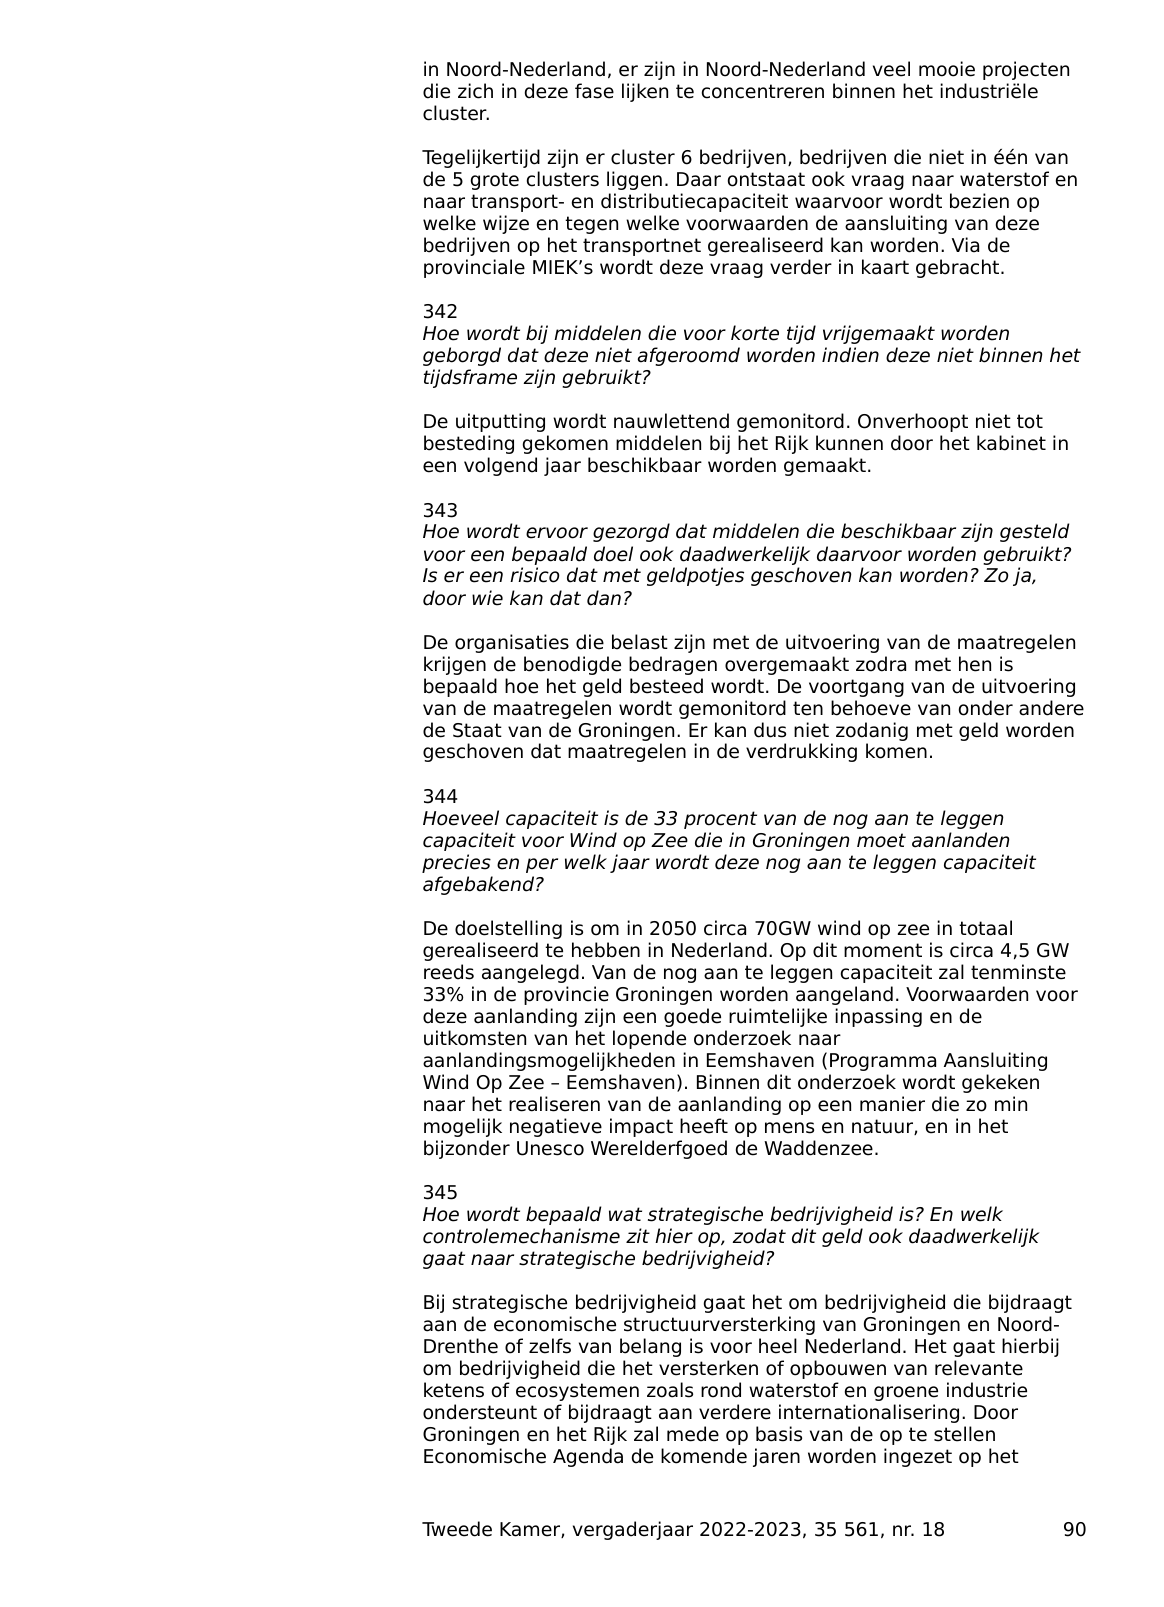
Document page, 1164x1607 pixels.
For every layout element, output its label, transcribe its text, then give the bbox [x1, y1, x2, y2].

text Hoe wordt ervoor gezorgd dat middelen die beschikbaar zijn gesteld voor een bepaald doel ook daadwerkelijk daarvoor worden gebruikt? Is er een risico dat met geldpotjes geschoven kan worden? Zo ja, door wie kan dat dan? [422, 521, 1087, 609]
text De uitputting wordt nauwlettend gemonitord. Onverhoopt niet tot besteding gekomen middelen bij het Rijk kunnen door het kabinet in een volgend jaar beschikbaar worden gemaakt. [422, 411, 1087, 477]
text Hoeveel capaciteit is de 33 procent van de nog aan te leggen capaciteit voor Wind op Zee die in Groningen moet aanlanden precies en per welk jaar wordt deze nog aan te leggen capaciteit afgebakend? [422, 808, 1087, 896]
text Tegelijkertijd zijn er cluster 6 bedrijven, bedrijven die niet in één van de 5 grote clusters liggen. Daar ontstaat ook vraag naar waterstof en naar transport- en distributiecapaciteit waarvoor wordt bezien op welke wijze en tegen welke voorwaarden de aansluiting van deze bedrijven op het transportnet gerealiseerd kan worden. Via de provinciale MIEK’s wordt deze vraag verder in kaart gebracht. [422, 147, 1087, 279]
text De doelstelling is om in 2050 circa 70GW wind op zee in totaal gerealiseerd te hebben in Nederland. Op dit moment is circa 4,5 GW reeds aangelegd. Van de nog aan te leggen capaciteit zal tenminste 33% in de provincie Groningen worden aangeland. Voorwaarden voor deze aanlanding zijn een goede ruimtelijke inpassing en de uitkomsten van het lopende onderzoek naar aanlandingsmogelijkheden in Eemshaven (Programma Aansluiting Wind Op Zee – Eemshaven). Binnen dit onderzoek wordt gekeken naar het realiseren van de aanlanding op een manier die zo min mogelijk negatieve impact heeft op mens en natuur, en in het bijzonder Unesco Werelderfgoed de Waddenzee. [422, 918, 1087, 1159]
text 343 [422, 499, 1087, 521]
text 342 [422, 301, 1087, 323]
text Hoe wordt bepaald wat strategische bedrijvigheid is? En welk controlemechanisme zit hier op, zodat dit geld ook daadwerkelijk gaat naar strategische bedrijvigheid? [422, 1204, 1087, 1269]
text De organisaties die belast zijn met de uitvoering van de maatregelen krijgen de benodigde bedragen overgemaakt zodra met hen is bepaald hoe het geld besteed wordt. De voortgang van de uitvoering van de maatregelen wordt gemonitord ten behoeve van onder andere de Staat van de Groningen. Er kan dus niet zodanig met geld worden geschoven dat maatregelen in de verdrukking komen. [422, 632, 1087, 763]
text 344 [422, 786, 1087, 808]
text in Noord-Nederland, er zijn in Noord-Nederland veel mooie projecten die zich in deze fase lijken te concentreren binnen het industriële cluster. [422, 59, 1087, 125]
text Hoe wordt bij middelen die voor korte tijd vrijgemaakt worden geborgd dat deze niet afgeroomd worden indien deze niet binnen het tijdsframe zijn gebruikt? [422, 323, 1087, 389]
text Bij strategische bedrijvigheid gaat het om bedrijvigheid die bijdraagt aan de economische structuurversterking van Groningen en Noord-Drenthe of zelfs van belang is voor heel Nederland. Het gaat hierbij om bedrijvigheid die het versterken of opbouwen van relevante ketens of ecosystemen zoals rond waterstof en groene industrie ondersteunt of bijdraagt aan verdere internationalisering. Door Groningen en het Rijk zal mede op basis van de op te stellen Economische Agenda de komende jaren worden ingezet op het [422, 1292, 1087, 1468]
text 345 [422, 1182, 1087, 1204]
